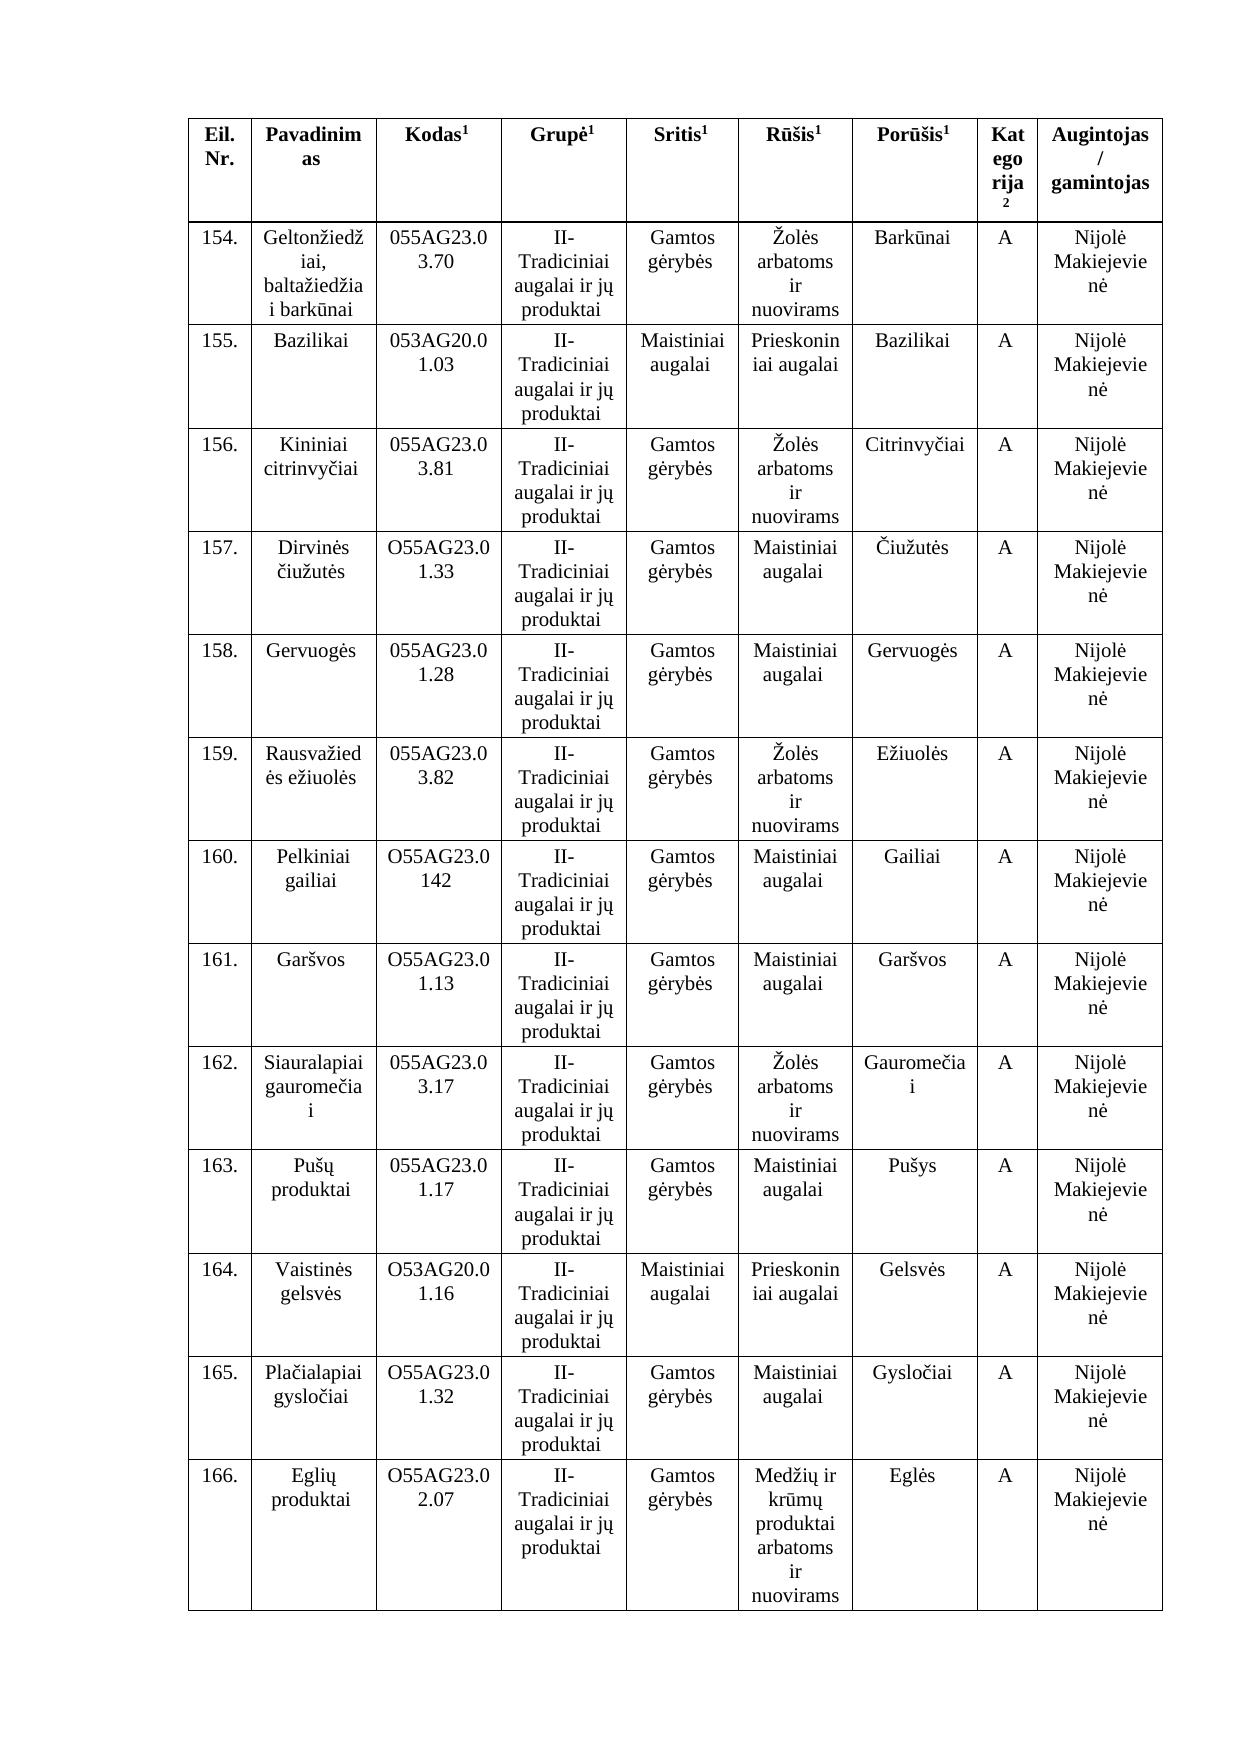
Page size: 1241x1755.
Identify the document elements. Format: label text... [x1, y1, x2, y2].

table_cell 155. [189, 325, 251, 427]
table_cell Maistiniai augalai [739, 532, 852, 634]
table_cell Medžių ir krūmų produktai arbatoms ir nuovirams [739, 1460, 852, 1610]
table_cell Citrinvyčiai [853, 429, 977, 531]
table_cell O55AG23.01.13 [377, 944, 501, 1046]
table_cell 160. [189, 841, 251, 943]
table_cell Garšvos [252, 944, 376, 1046]
table_cell Gamtos gėrybės [627, 429, 738, 531]
table_cell Eglės [853, 1460, 977, 1610]
table_cell Nijolė Makiejevienė [1038, 1357, 1162, 1459]
table_cell Gauromečiai [853, 1047, 977, 1149]
table_cell 055AG23.03.17 [377, 1047, 501, 1149]
table_cell Gervuogės [853, 635, 977, 737]
table_cell Siauralapiai gauromečiai [252, 1047, 376, 1149]
table_cell A [978, 325, 1037, 427]
table_cell Čiužutės [853, 532, 977, 634]
table_cell Nijolė Makiejevienė [1038, 841, 1162, 943]
table_cell Gamtos gėrybės [627, 738, 738, 840]
table_cell II-Tradiciniai augalai ir jų produktai [502, 944, 626, 1046]
table_cell A [978, 1047, 1037, 1149]
table_cell Pušų produktai [252, 1150, 376, 1252]
table_cell O55AG23.0142 [377, 841, 501, 943]
table_cell Gamtos gėrybės [627, 1460, 738, 1610]
table_cell Maistiniai augalai [739, 1357, 852, 1459]
table_cell Nijolė Makiejevienė [1038, 429, 1162, 531]
table_cell Eglių produktai [252, 1460, 376, 1610]
table_cell 154. [189, 223, 251, 324]
table_cell Garšvos [853, 944, 977, 1046]
table_cell Dirvinės čiužutės [252, 532, 376, 634]
table_cell A [978, 1460, 1037, 1610]
table_cell 159. [189, 738, 251, 840]
table_cell Gysločiai [853, 1357, 977, 1459]
table_cell Maistiniai augalai [627, 1254, 738, 1356]
table_header Kategorija2 [978, 119, 1037, 221]
table_cell Gamtos gėrybės [627, 223, 738, 324]
table_cell Žolės arbatoms ir nuovirams [739, 223, 852, 324]
table_cell 158. [189, 635, 251, 737]
table_cell Žolės arbatoms ir nuovirams [739, 1047, 852, 1149]
table_cell 163. [189, 1150, 251, 1252]
table_cell Gelsvės [853, 1254, 977, 1356]
table_cell II-Tradiciniai augalai ir jų produktai [502, 532, 626, 634]
table_cell Gamtos gėrybės [627, 635, 738, 737]
table_cell Maistiniai augalai [739, 841, 852, 943]
table_cell Nijolė Makiejevienė [1038, 1254, 1162, 1356]
table_cell Pušys [853, 1150, 977, 1252]
table_header Eil. Nr. [189, 119, 251, 221]
table_cell 055AG23.03.70 [377, 223, 501, 324]
table_cell 162. [189, 1047, 251, 1149]
table_cell Nijolė Makiejevienė [1038, 1460, 1162, 1610]
table_cell Gamtos gėrybės [627, 1047, 738, 1149]
table_cell A [978, 1150, 1037, 1252]
table_cell O53AG20.01.16 [377, 1254, 501, 1356]
table_cell Bazilikai [252, 325, 376, 427]
table_cell Nijolė Makiejevienė [1038, 1047, 1162, 1149]
table_cell Nijolė Makiejevienė [1038, 325, 1162, 427]
table_cell O55AG23.01.33 [377, 532, 501, 634]
table_header Porūšis1 [853, 119, 977, 221]
table_cell A [978, 1357, 1037, 1459]
table_cell A [978, 429, 1037, 531]
table_cell II-Tradiciniai augalai ir jų produktai [502, 841, 626, 943]
table_cell 055AG23.03.82 [377, 738, 501, 840]
table_cell II-Tradiciniai augalai ir jų produktai [502, 738, 626, 840]
table_cell II-Tradiciniai augalai ir jų produktai [502, 429, 626, 531]
table_cell Prieskoniniai augalai [739, 1254, 852, 1356]
table_cell A [978, 635, 1037, 737]
table_cell Nijolė Makiejevienė [1038, 635, 1162, 737]
table_cell Gervuogės [252, 635, 376, 737]
table_cell O55AG23.02.07 [377, 1460, 501, 1610]
table_cell 055AG23.01.28 [377, 635, 501, 737]
table_cell 165. [189, 1357, 251, 1459]
table_cell Kininiai citrinvyčiai [252, 429, 376, 531]
table_cell 166. [189, 1460, 251, 1610]
table_cell Nijolė Makiejevienė [1038, 944, 1162, 1046]
table_cell A [978, 223, 1037, 324]
table_header Grupė1 [502, 119, 626, 221]
table_cell Pelkiniai gailiai [252, 841, 376, 943]
table_header Sritis1 [627, 119, 738, 221]
table_cell 161. [189, 944, 251, 1046]
table_cell Maistiniai augalai [627, 325, 738, 427]
table_header Kodas1 [377, 119, 501, 221]
table_cell Ežiuolės [853, 738, 977, 840]
table_cell Maistiniai augalai [739, 944, 852, 1046]
table_cell A [978, 532, 1037, 634]
table_cell Plačialapiai gysločiai [252, 1357, 376, 1459]
table_cell Gamtos gėrybės [627, 1150, 738, 1252]
table_cell Maistiniai augalai [739, 1150, 852, 1252]
table_cell Prieskoniniai augalai [739, 325, 852, 427]
table_cell Bazilikai [853, 325, 977, 427]
table_cell A [978, 1254, 1037, 1356]
table_cell A [978, 944, 1037, 1046]
table_cell Gailiai [853, 841, 977, 943]
table_cell 053AG20.01.03 [377, 325, 501, 427]
table_cell II-Tradiciniai augalai ir jų produktai [502, 1047, 626, 1149]
table_header Pavadinimas [252, 119, 376, 221]
table_cell Nijolė Makiejevienė [1038, 532, 1162, 634]
table_cell Maistiniai augalai [739, 635, 852, 737]
table_cell 055AG23.03.81 [377, 429, 501, 531]
table_cell II-Tradiciniai augalai ir jų produktai [502, 223, 626, 324]
table_cell A [978, 738, 1037, 840]
table_cell 156. [189, 429, 251, 531]
table_cell 164. [189, 1254, 251, 1356]
table_cell Nijolė Makiejevienė [1038, 738, 1162, 840]
table_cell Žolės arbatoms ir nuovirams [739, 738, 852, 840]
table_cell Žolės arbatoms ir nuovirams [739, 429, 852, 531]
table_cell II-Tradiciniai augalai ir jų produktai [502, 1460, 626, 1610]
table_cell Rausvažiedės ežiuolės [252, 738, 376, 840]
table_cell Gamtos gėrybės [627, 944, 738, 1046]
table_cell Gamtos gėrybės [627, 532, 738, 634]
table_cell 055AG23.01.17 [377, 1150, 501, 1252]
table_header Rūšis1 [739, 119, 852, 221]
table_cell O55AG23.01.32 [377, 1357, 501, 1459]
table_header Augintojas/ gamintojas [1038, 119, 1162, 221]
table_cell Nijolė Makiejevienė [1038, 223, 1162, 324]
table_cell II-Tradiciniai augalai ir jų produktai [502, 325, 626, 427]
table_cell Gamtos gėrybės [627, 1357, 738, 1459]
table_cell Nijolė Makiejevienė [1038, 1150, 1162, 1252]
table_cell 157. [189, 532, 251, 634]
table_cell Geltonžiedžiai, baltažiedžiai barkūnai [252, 223, 376, 324]
table_cell A [978, 841, 1037, 943]
table_cell II-Tradiciniai augalai ir jų produktai [502, 1254, 626, 1356]
table_cell II-Tradiciniai augalai ir jų produktai [502, 1357, 626, 1459]
table_cell Barkūnai [853, 223, 977, 324]
table_cell II-Tradiciniai augalai ir jų produktai [502, 635, 626, 737]
table_cell Gamtos gėrybės [627, 841, 738, 943]
table_cell II-Tradiciniai augalai ir jų produktai [502, 1150, 626, 1252]
table_cell Vaistinės gelsvės [252, 1254, 376, 1356]
